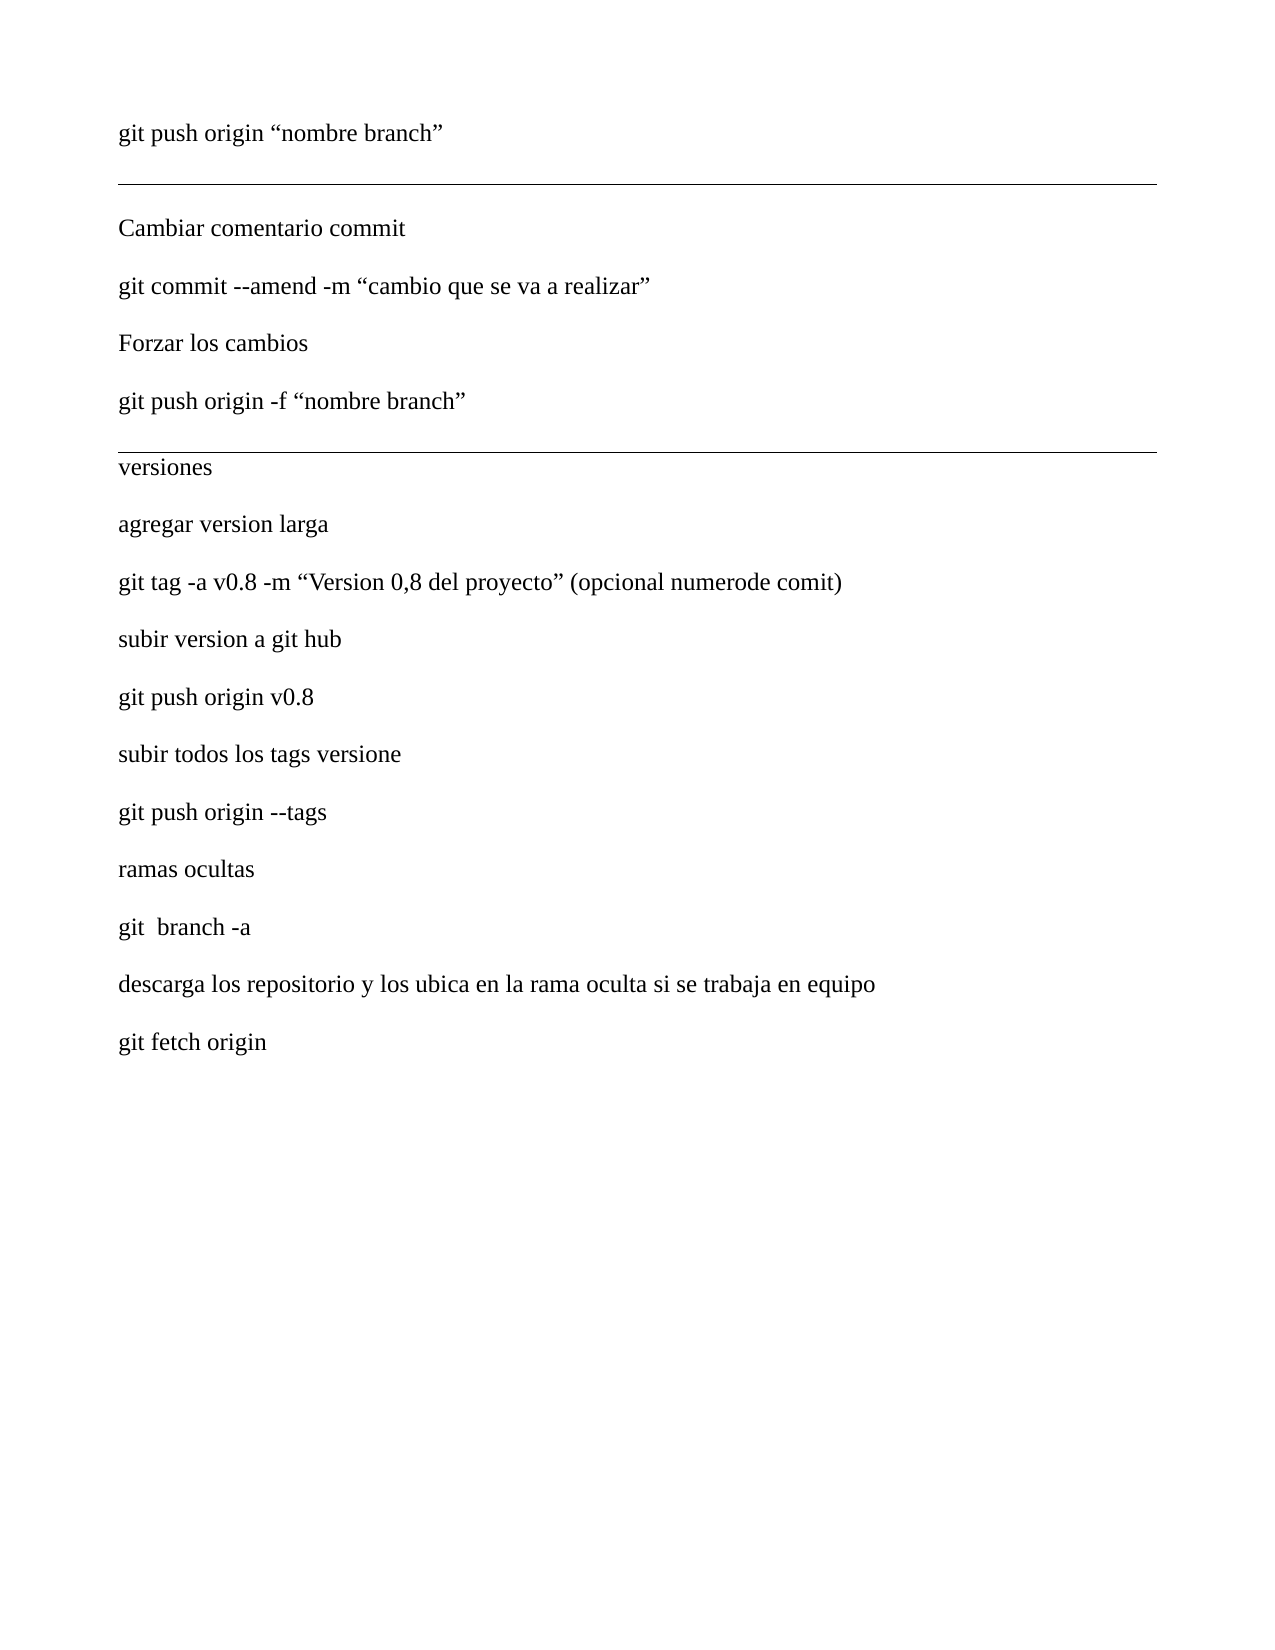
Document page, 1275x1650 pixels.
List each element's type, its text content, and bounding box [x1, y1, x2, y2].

text versiones [118, 453, 1157, 481]
text git branch -a [118, 912, 1157, 941]
text agregar version larga [118, 509, 1157, 538]
text git push origin “nombre branch” [118, 118, 1157, 147]
text git commit --amend -m “cambio que se va a realizar” [118, 271, 1157, 299]
text git push origin v0.8 [118, 682, 1157, 711]
text subir version a git hub [118, 624, 1157, 653]
text subir todos los tags versione [118, 739, 1157, 768]
text descarga los repositorio y los ubica en la rama oculta si se trabaja en equipo [118, 969, 1157, 998]
text git tag -a v0.8 -m “Version 0,8 del proyecto” (opcional numerode comit) [118, 567, 1157, 596]
text git push origin --tags [118, 797, 1157, 826]
text ramas ocultas [118, 854, 1157, 883]
text Cambiar comentario commit [118, 213, 1157, 242]
text Forzar los cambios [118, 328, 1157, 357]
text git push origin -f “nombre branch” [118, 386, 1157, 414]
text git fetch origin [118, 1027, 1157, 1056]
